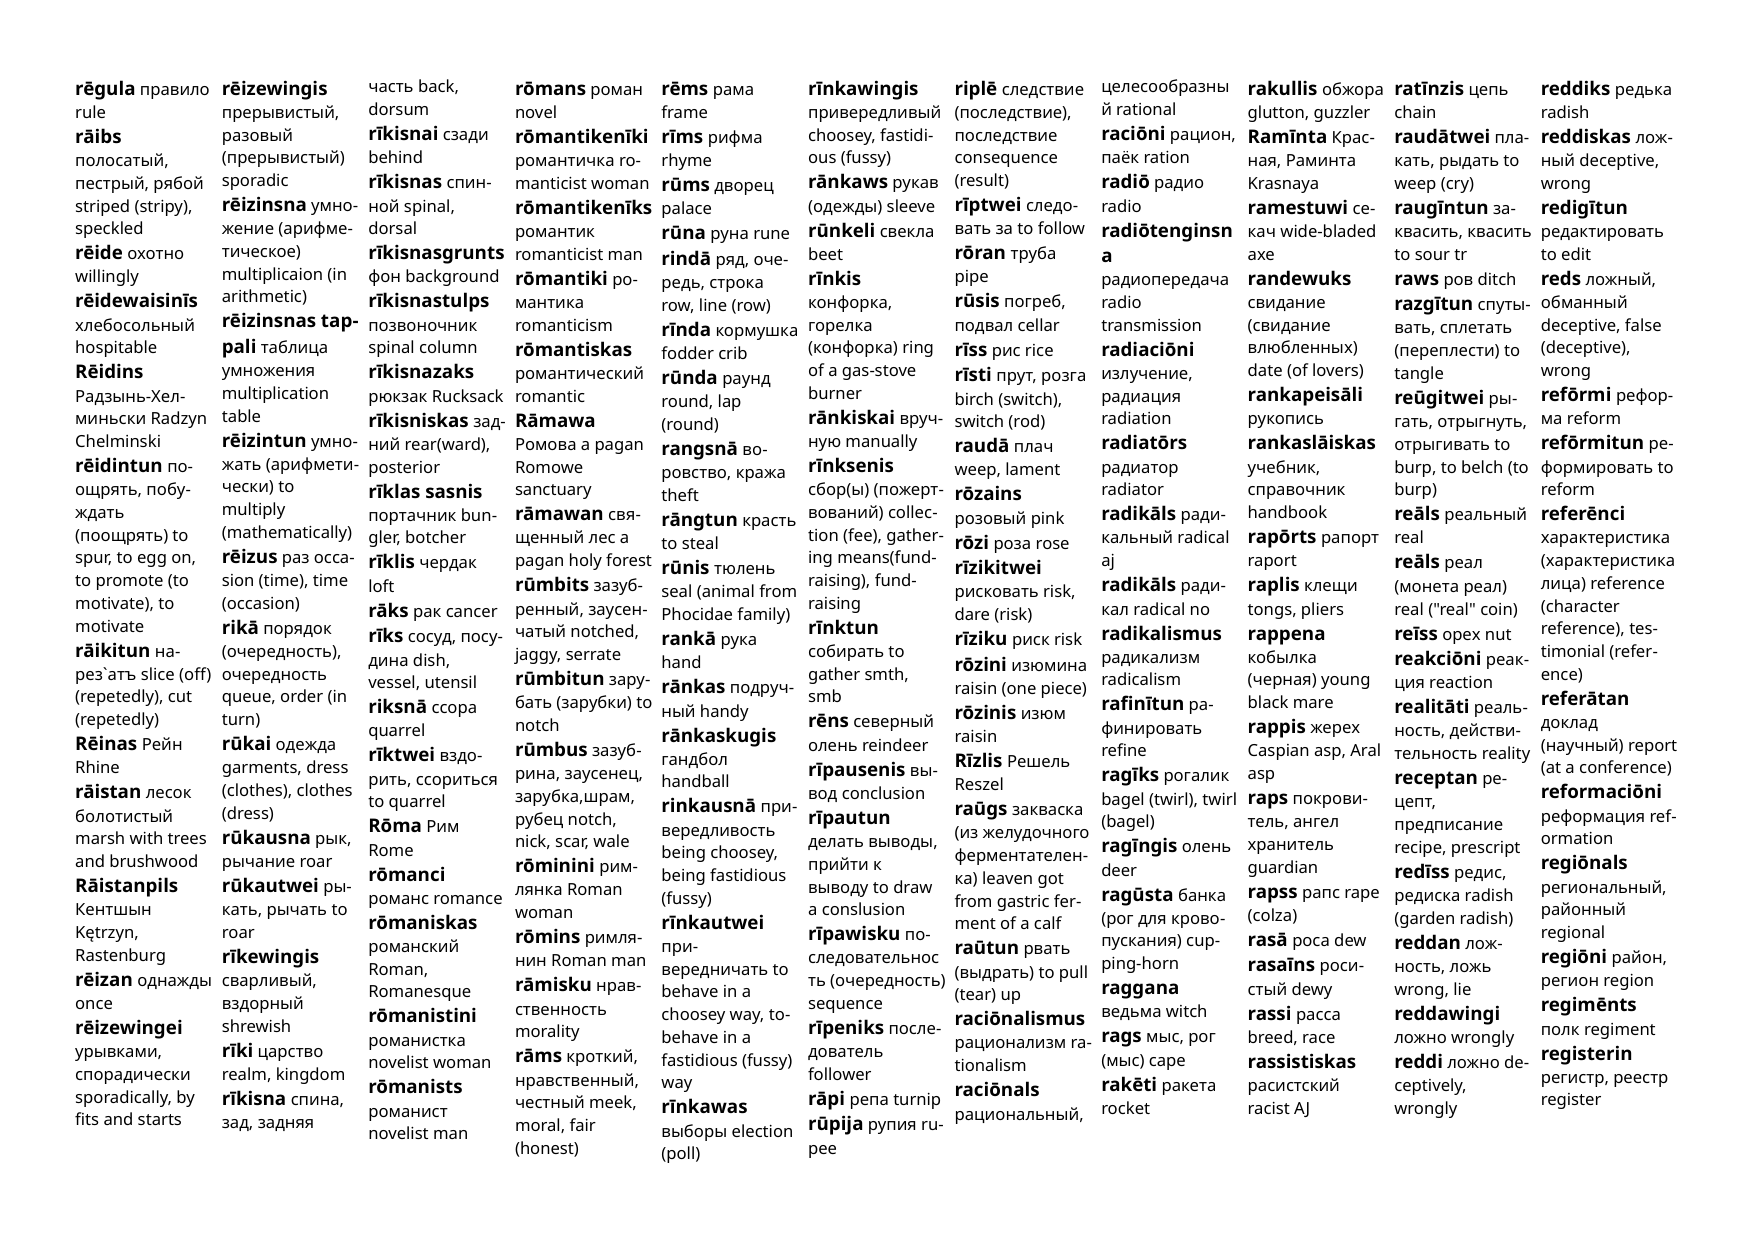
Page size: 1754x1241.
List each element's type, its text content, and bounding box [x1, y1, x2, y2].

text radiaciōni излу­чение, радиация radiation [1101, 336, 1238, 430]
text regimēnts полк regiment [1541, 992, 1679, 1040]
text rappena кобыл­ка (черная) young black mare [1247, 620, 1385, 713]
text raudātwei пла­кать, рыдать to weep (cry) [1394, 123, 1532, 194]
text rōminini рим­лянка Roman woman [515, 852, 652, 923]
text rānkaskugis гандбол handball [661, 722, 799, 793]
text raudā плач weep, lament [954, 432, 1092, 481]
text rēizewingei урывками, спора­дически sporadi­cally, by fits and starts [75, 1014, 213, 1131]
text rasā роса dew [1247, 926, 1385, 952]
text reīss орех nut [1394, 620, 1532, 645]
text rēizan однажды once [75, 966, 213, 1014]
text rēide охотно will­ingly [75, 239, 213, 288]
text rōmanists рома­нист novelist man [368, 1074, 506, 1145]
text rāibs полосатый, пестрый, рябой striped (stripy), speckled [75, 123, 213, 239]
text rūmbus зазуб­рина, заусенец, зарубка,шрам, ру­бец notch, nick, scar, wale [515, 736, 652, 852]
text riplē следствие (последствие), по­следствие con­sequence (result) [954, 75, 1092, 191]
text raggana ведьма witch [1101, 974, 1238, 1023]
text rāmisku нрав­ственность moral­ity [515, 972, 652, 1043]
text rēizinsna умно­жение (арифме­тическое) multipli­caion (in arith­metic) [222, 191, 359, 308]
text rōmantikenīks романтик romanti­cist man [515, 194, 652, 265]
text rōzi роза rose [954, 529, 1092, 554]
text rūms дворец palace [661, 171, 799, 220]
text rapōrts рапорт raport [1247, 523, 1385, 572]
text rīpausenis вы­вод conclusion [808, 756, 945, 804]
text rūnda раунд round, lap (round) [661, 364, 799, 435]
text rīkisniskas зад­ний rear(ward), posterior [368, 407, 506, 478]
text rīnkawingis привередливый choosey, fastidi­ous (fussy) [808, 75, 945, 169]
text rankā рука hand [661, 625, 799, 674]
text reūgitwei ры­гать, отрыгнуть, отрыгивать to burp, to belch (to burp) [1394, 384, 1532, 501]
text rōzains розовый pink [954, 481, 1092, 529]
text raciōnals рацио­нальный, [954, 1077, 1092, 1125]
text rūnis тюлень seal (animal from Phocidae family) [661, 554, 799, 625]
text raugīntun за­квасить, квасить to sour tr [1394, 194, 1532, 265]
text radikāls ради­кал radical no [1101, 572, 1238, 620]
text rakullis обжора glutton, guzzler [1247, 75, 1385, 123]
text rīkisnastulps позвоночник spinal column [368, 288, 506, 359]
text rīki царство realm, kingdom [222, 1037, 359, 1085]
text rūkai одежда garments, dress (clothes), clothes (dress) [222, 731, 359, 824]
text rikā порядок (очередность), очередность queue, order (in turn) [222, 614, 359, 731]
text rīpawisku по­следовательность (очередность) se­quence [808, 921, 945, 1014]
text rāistan лесок бо­лотистый marsh with trees and brushwood [75, 779, 213, 872]
text rindā ряд, оче­редь, строка row, line (row) [661, 245, 799, 316]
text rēizus раз occa­sion (time), time (occasion) [222, 543, 359, 614]
text ragīngis олень deer [1101, 833, 1238, 881]
text rūmbitun зару­бать (зарубки) to notch [515, 665, 652, 736]
text rappis жерех Caspian asp, Aral asp [1247, 713, 1385, 784]
text reformaciōni реформация ref­ormation [1541, 779, 1679, 850]
text rōzinis изюм raisin [954, 699, 1092, 747]
text referēnci харак­теристика (харак­теристика лица) reference (charac­ter reference), tes­timonial (refer­ence) [1541, 501, 1679, 685]
text reddiskas лож­ный deceptive, wrong [1541, 123, 1679, 194]
text rēizewingis прерывистый, разовый (преры­вистый) sporadic [222, 75, 359, 191]
text rīklas sasnis портачник bun­gler, botcher [368, 478, 506, 549]
text rasaīns роси­стый dewy [1247, 952, 1385, 1000]
text rānkas подруч­ный handy [661, 674, 799, 722]
text rangsnā во­ровство, кража theft [661, 435, 799, 506]
text rēidintun по­ощрять, побу­ждать (поощрять) to spur, to egg on, to promote (to mo­tivate), to motivate [75, 452, 213, 637]
text rīks сосуд, посу­дина dish, vessel, utensil [368, 623, 506, 693]
text Rāmawa Ромова a pagan Romowe sanctuary [515, 407, 652, 501]
text rīziku риск risk [954, 625, 1092, 651]
text rapss рапс rape (colza) [1247, 878, 1385, 926]
text raūgs закваска (из желудочного ферментателен­ка) leaven got from gastric fer­ment of a calf [954, 796, 1092, 935]
text rafinītun ра­финировать refine [1101, 691, 1238, 762]
text rīkisnai сзади behind [368, 120, 506, 169]
text rīptwei следо­вать за to follow [954, 191, 1092, 239]
text rankaslāiskas учебник, справоч­ник handbook [1247, 430, 1385, 523]
text rōmantiki ро­мантика romanti­cism [515, 265, 652, 336]
text rīklis чердак loft [368, 549, 506, 597]
text rēidewaisinīs хлебосольный hospitable [75, 288, 213, 359]
text Rēinas Рейн Rhine [75, 731, 213, 779]
text rōmans роман novel [515, 75, 652, 123]
text regiōni район, регион region [1541, 943, 1679, 992]
text rīkisnazaks рюкзак Rucksack [368, 359, 506, 407]
text Rēidins Радзынь-Хел­миньски Radzyn Chelminski [75, 359, 213, 452]
text raps покрови­тель, ангел храни­тель guardian [1247, 784, 1385, 878]
text rōmantikenīki романтичка ro­manticist woman [515, 123, 652, 194]
text rēizinsnas tap­pali таблица умножения multi­plication table [222, 308, 359, 427]
text rankapeisāli ру­копись [1247, 381, 1385, 430]
text rānkiskai вруч­ную manually [808, 404, 945, 452]
text rassistiskas ра­систский racist AJ [1247, 1048, 1385, 1119]
text rōmantiskas романтический romantic [515, 336, 652, 407]
text ramestuwi се­кач wide-bladed axe [1247, 194, 1385, 265]
text rōran труба pipe [954, 239, 1092, 288]
text reddawingi ложно wrongly [1394, 1000, 1532, 1048]
text Rōma Рим Rome [368, 813, 506, 861]
text raūtun рвать (выдрать) to pull (tear) up [954, 935, 1092, 1006]
text rūkautwei ры­кать, рычать to roar [222, 872, 359, 943]
text razgītun спуты­вать, сплетать (переплести) to tangle [1394, 291, 1532, 384]
text ragīks рогалик bagel (twirl), twirl (bagel) [1101, 762, 1238, 833]
text rīkisnas спин­ной spinal, dorsal [368, 169, 506, 239]
text ragūsta банка (рог для крово­пускания) cup­ping-horn [1101, 881, 1238, 974]
text rīpeniks после­дователь follower [808, 1014, 945, 1085]
text reāls реальный real [1394, 501, 1532, 549]
text rōzini изюмина raisin (one piece) [954, 651, 1092, 699]
text reds ложный, об­манный deceptive, false (deceptive), wrong [1541, 265, 1679, 381]
text ratīnzis цепь chain [1394, 75, 1532, 123]
text rēizintun умно­жать (арифмети­чески) to multiply (mathematically) [222, 427, 359, 543]
text randewuks сви­дание (свидание влюбленных) date (of lovers) [1247, 265, 1385, 381]
text rīkewingis свар­ливый, вздорный shrewish [222, 943, 359, 1037]
text rūsis погреб, подвал cellar [954, 288, 1092, 336]
text Rāistanpils Кентшын Kętrzyn, Rastenburg [75, 872, 213, 966]
text rags мыс, рог (мыс) cape [1101, 1023, 1238, 1071]
text rōmaniskas ро­манский Roman, Romanesque [368, 909, 506, 1003]
text referātan доклад (научный) report (at a confer­ence) [1541, 685, 1679, 779]
text rīnkis конфорка, горелка (конфор­ка) ring of a gas-stove burner [808, 265, 945, 404]
text rinkausnā при­вередливость be­ing choosey, being fastidious (fussy) [661, 793, 799, 909]
text rāngtun красть to steal [661, 506, 799, 554]
text rēms рама frame [661, 75, 799, 123]
text rīsti прут, розга birch (switch), switch (rod) [954, 362, 1092, 432]
text rīkisna спина, зад, задняя [222, 1085, 359, 1133]
text rūpija рупия ru­pee [808, 1111, 945, 1159]
text redīss редис, редиска radish (garden radish) [1394, 858, 1532, 929]
text redigītun редак­тировать to edit [1541, 194, 1679, 265]
text rīktwei вздо­рить, ссориться to quar­rel [368, 742, 506, 813]
text rēns северный олень reindeer [808, 708, 945, 756]
text refōrmitun ре­формировать to reform [1541, 430, 1679, 501]
text raciōni рацион, паёк ration [1101, 120, 1238, 169]
text realitāti реаль­ность, действи­тельность reality [1394, 693, 1532, 764]
text raplis клещи tongs, pliers [1247, 572, 1385, 620]
text rīms рифма rhyme [661, 123, 799, 171]
text rīzikitwei риско­вать risk, dare (risk) [954, 554, 1092, 625]
text rānkaws рукав (одежды) sleeve [808, 169, 945, 217]
text reāls реал (моне­та реал) real ("real" coin) [1394, 549, 1532, 620]
text rīnksenis сбор(ы) (пожерт­вований) collec­tion (fee), gather­ing means(fund-raising), fund-rais­ing [808, 452, 945, 614]
text reakciōni реак­ция reaction [1394, 645, 1532, 693]
text rāpi репа turnip [808, 1085, 945, 1111]
text refōrmi рефор­ма reform [1541, 381, 1679, 430]
text radiōtenginsna радиопередача radio transmission [1101, 217, 1238, 336]
text raws ров ditch [1394, 265, 1532, 291]
text rūmbits зазуб­ренный, заусен­чатый notched, jaggy, serrate [515, 572, 652, 665]
text rīnkautwei при­вередничать to behave in a choosey way, to­behave in a fastidi­ous (fussy) way [661, 909, 799, 1094]
text registerin регистр, реестр register [1541, 1040, 1679, 1111]
text riksnā ссора quarrel [368, 693, 506, 742]
text rāks рак cancer [368, 597, 506, 623]
text rēgula правило rule [75, 75, 213, 123]
text rāmawan свя­щенный лес a pa­gan holy forest [515, 501, 652, 572]
text reddan лож­ность, ложь wrong, lie [1394, 929, 1532, 1000]
text rīnda кормушка fodder crib [661, 316, 799, 364]
text rakēti ракета rocket [1101, 1071, 1238, 1119]
text rāikitun на­рез`атъ slice (off) (repetedly), cut (repetedly) [75, 637, 213, 731]
text rōmanci романс romance [368, 861, 506, 909]
text regiōnals регио­нальный, район­ный regional [1541, 850, 1679, 943]
text rōmins римля­нин Roman man [515, 923, 652, 972]
text reddi ложно de­ceptively, wrongly [1394, 1048, 1532, 1119]
text raciōnalismus рационализм ra­tionalism [954, 1006, 1092, 1077]
text radikāls ради­кальный radical aj [1101, 501, 1238, 572]
text rōmanistini ро­манистка novelist woman [368, 1003, 506, 1074]
text rassi расса breed, race [1247, 1000, 1385, 1048]
text radiō радио radio [1101, 169, 1238, 217]
text целесообразный rational [1101, 75, 1238, 120]
text rīnktun собирать to gather smth, smb [808, 614, 945, 708]
text radikalismus радикализм radi­calism [1101, 620, 1238, 691]
text rūnkeli свекла beet [808, 217, 945, 265]
text rīss рис rice [954, 336, 1092, 362]
text radiatōrs радиа­тор radiator [1101, 430, 1238, 501]
text часть back, dorsum [368, 75, 506, 120]
text rīpautun делать выводы, прийти к выводу to draw a conslusion [808, 804, 945, 921]
text rāms кроткий, нравственный, честный meek, moral, fair (honest) [515, 1043, 652, 1159]
text rīnkawas выбо­ры election (poll) [661, 1094, 799, 1164]
text rūna руна rune [661, 220, 799, 245]
text Ramīnta Крас­ная, Раминта Krasnaya [1247, 123, 1385, 194]
text receptan ре­цепт, предписание recipe, prescript [1394, 764, 1532, 858]
text rīkisnasgrunts фон background [368, 239, 506, 288]
text rūkausna рык, рычание roar [222, 824, 359, 872]
text reddiks редька radish [1541, 75, 1679, 123]
text Rīzlis Решель Reszel [954, 747, 1092, 796]
